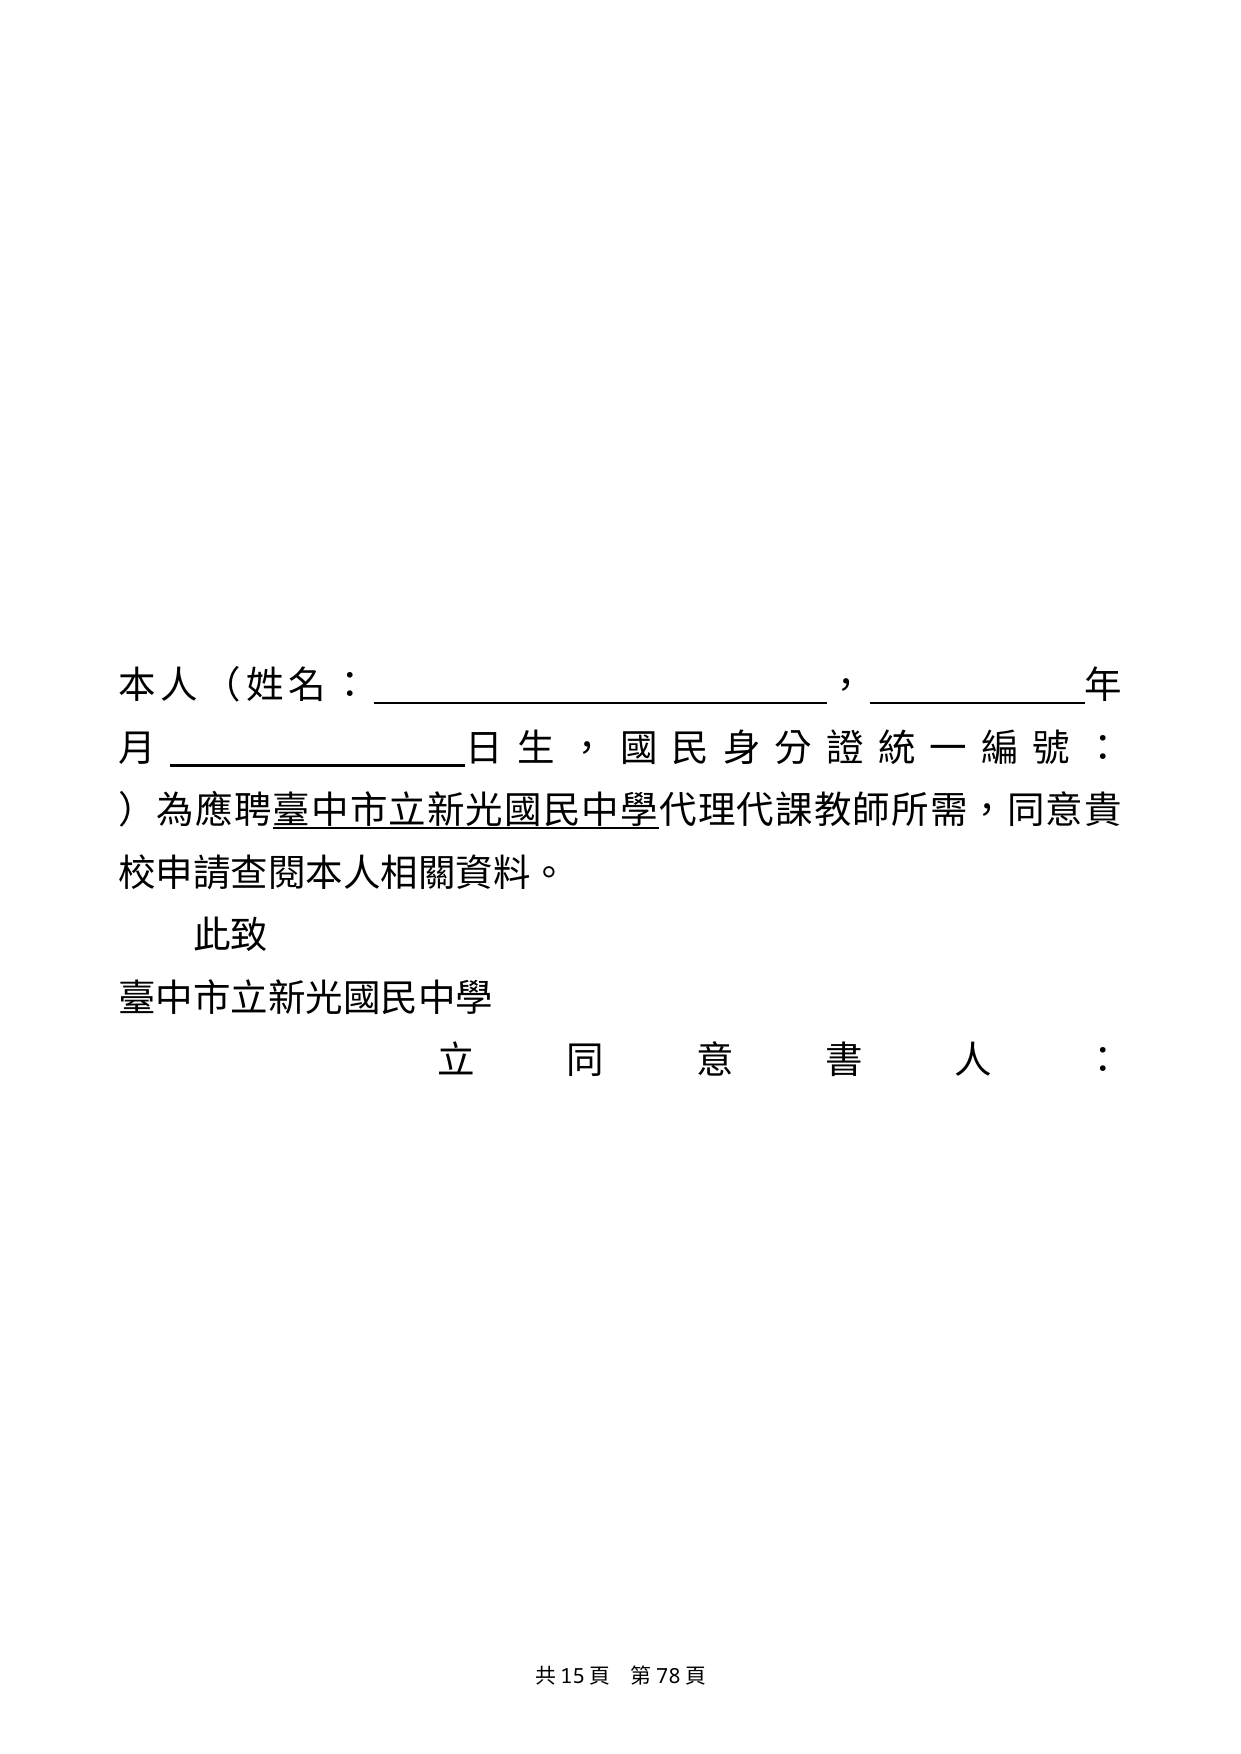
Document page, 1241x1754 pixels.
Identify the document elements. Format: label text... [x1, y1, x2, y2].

text 立同意書人： [118, 1016, 1122, 1078]
text 此致 [118, 891, 1122, 953]
text 本人（姓名： ， 年 月 日生，國民身分證統一編號： ）為應聘臺中市立新光國民中學代理代課教師所需，同意貴校申請查閱本人相關資料。 [118, 641, 1122, 891]
text 臺中市立新光國民中學 [118, 953, 1122, 1016]
